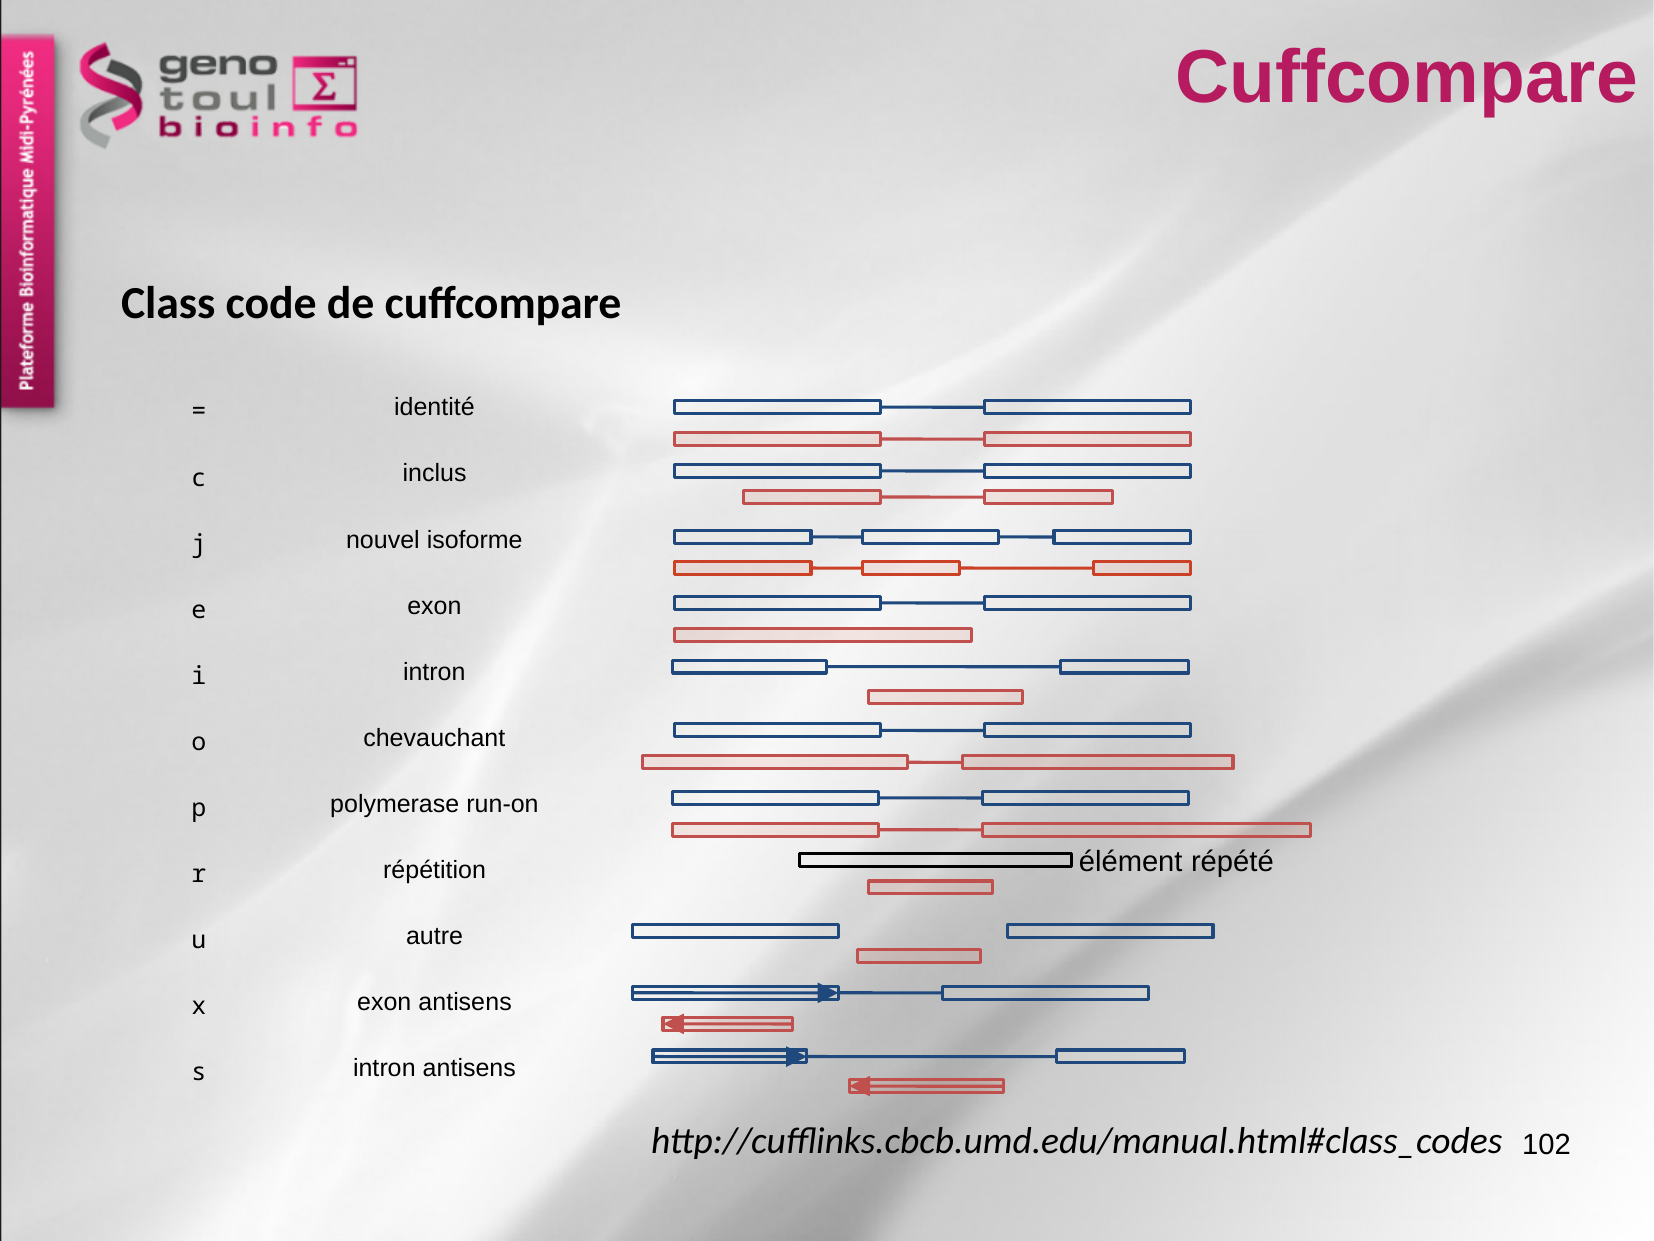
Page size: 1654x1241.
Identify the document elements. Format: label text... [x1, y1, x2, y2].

table_cell c [114, 452, 284, 518]
table_cell chevauchant [284, 716, 585, 782]
text_box [684, 1026, 793, 1031]
text_box [684, 1017, 793, 1022]
table_cell p [114, 782, 284, 848]
text_box [984, 596, 1191, 610]
text_box [984, 723, 1191, 737]
text_box [662, 1017, 675, 1031]
text_box [868, 690, 1023, 704]
text_box [984, 490, 1113, 504]
text_box [799, 853, 1064, 867]
table_cell [585, 782, 1374, 848]
text_box [1060, 660, 1189, 674]
table_cell u [114, 914, 284, 980]
text_box [827, 994, 839, 1000]
text_box [1093, 561, 1191, 575]
text_box Class code de cuffcompare [106, 265, 1524, 352]
table_cell [585, 584, 1374, 650]
text_box [862, 561, 960, 575]
table_cell polymerase run-on [284, 782, 585, 848]
table_cell [585, 650, 1374, 716]
table_cell [585, 848, 1374, 914]
text_box [674, 464, 881, 478]
text_box [849, 1079, 861, 1085]
text_box [674, 432, 881, 446]
text_box [796, 1050, 807, 1055]
table_cell [585, 980, 1374, 1047]
table_cell [585, 518, 1374, 584]
table_cell inclus [284, 452, 585, 518]
text_box [984, 464, 1191, 478]
text_box [653, 1050, 786, 1055]
text_box [849, 1087, 861, 1093]
picture [0, 0, 1654, 1241]
table_cell j [114, 518, 284, 584]
table_cell r [114, 848, 284, 914]
table_cell [585, 1047, 1374, 1103]
table_cell i [114, 650, 284, 716]
text_box [797, 1058, 807, 1063]
text_box [674, 400, 881, 414]
text_box [871, 1079, 1004, 1084]
text_box [827, 986, 839, 992]
text_box [1056, 1050, 1185, 1063]
text_box [672, 823, 879, 837]
text_box [1007, 924, 1214, 938]
table_cell exon [284, 584, 585, 650]
text_box [672, 791, 879, 805]
text_box [674, 561, 812, 575]
text_box http://cufflinks.cbcb.umd.edu/manual.html#class_codes [88, 1108, 1518, 1170]
table_header = [114, 386, 284, 452]
text_box [674, 723, 881, 737]
text_box [632, 995, 817, 1000]
table_cell [585, 914, 1374, 980]
text_box [942, 986, 1149, 1000]
table_cell intron [284, 650, 585, 716]
table_cell x [114, 980, 284, 1047]
table_header [585, 386, 1374, 452]
text_box [674, 530, 812, 544]
text_box [642, 755, 908, 769]
table_cell e [114, 584, 284, 650]
text_box [962, 755, 1233, 769]
table_cell [585, 716, 1374, 782]
text_box élément répété [1064, 826, 1337, 879]
text_box [632, 924, 839, 938]
text_box [857, 949, 981, 963]
text_box [672, 660, 827, 674]
table_cell exon antisens [284, 980, 585, 1047]
text_box [743, 490, 881, 504]
text_box [674, 628, 972, 642]
table_cell o [114, 716, 284, 782]
text_box [984, 400, 1191, 414]
title Cuffcompare [153, 0, 1639, 183]
text_box [632, 986, 817, 991]
table_header identité [284, 386, 585, 452]
text_box [653, 1059, 786, 1063]
text_box [862, 530, 999, 544]
text_box [674, 596, 881, 610]
text_box [984, 432, 1191, 446]
text_box [982, 823, 1311, 837]
text_box [1054, 530, 1191, 544]
table_cell intron antisens [284, 1047, 585, 1103]
table_cell répétition [284, 848, 585, 914]
text_box [868, 880, 993, 894]
text_box [871, 1088, 1004, 1093]
table_cell autre [284, 914, 585, 980]
table_cell nouvel isoforme [284, 518, 585, 584]
table_cell s [114, 1047, 284, 1103]
table_cell [585, 452, 1374, 518]
text_box [982, 791, 1189, 805]
